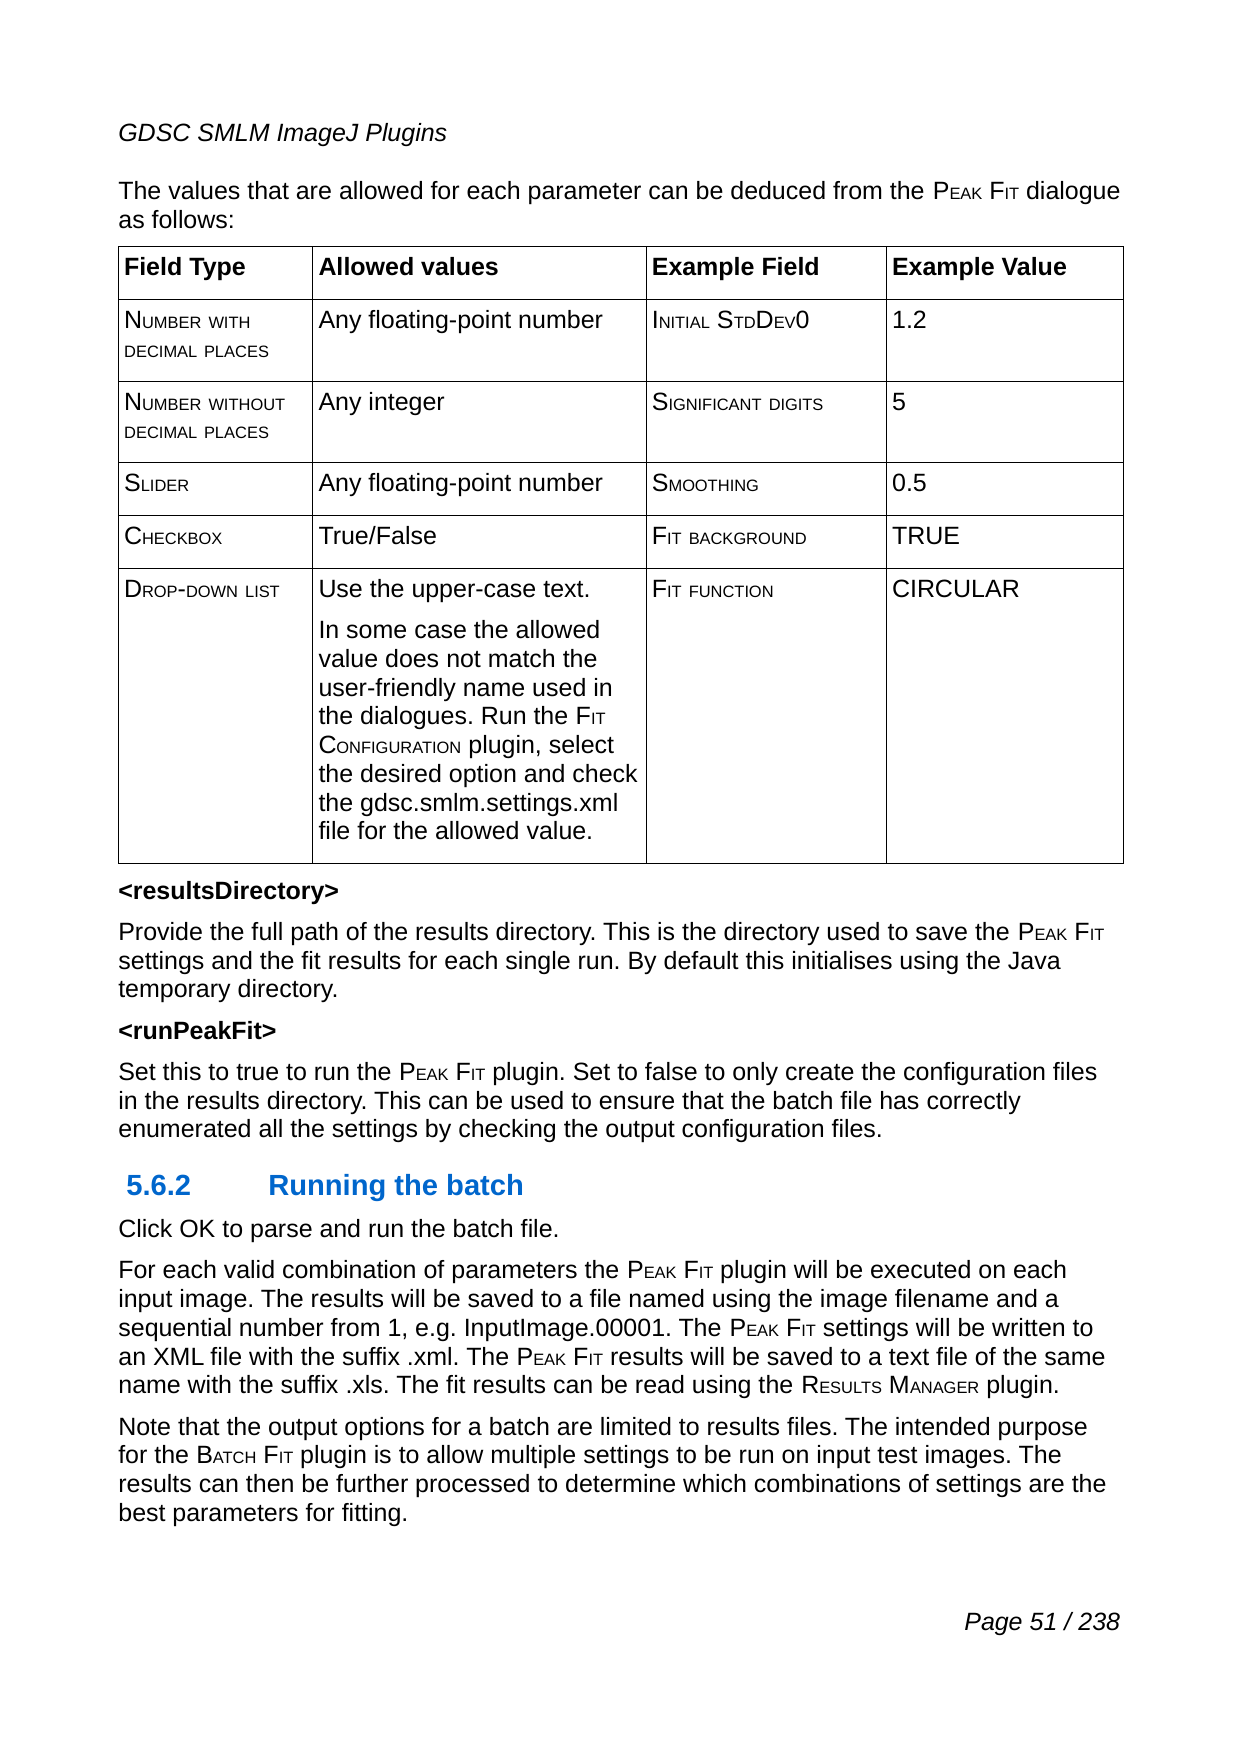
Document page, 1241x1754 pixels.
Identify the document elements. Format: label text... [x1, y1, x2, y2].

table_cell Fit background [647, 516, 886, 568]
table_cell Initial StdDev0 [647, 300, 886, 381]
table_cell Fit function [647, 569, 886, 863]
subtitle Running the batch [118, 1168, 1122, 1202]
table_cell Any floating-point number [313, 463, 646, 515]
table_cell Number without decimal places [119, 382, 312, 462]
table_cell TRUE [887, 516, 1123, 568]
text Click OK to parse and run the batch file. [118, 1214, 1122, 1243]
table_cell Any floating-point number [313, 300, 646, 381]
table_header Example Value [887, 247, 1123, 299]
table_cell Use the upper-case text. In some case the allowed value does not match the user-friendly name used in the dialogues. Run the Fit Configuration plugin, select the desired option and check the gdsc.smlm.settings.xml file for the allowed value. [313, 569, 646, 863]
table_cell Any integer [313, 382, 646, 462]
table_cell CIRCULAR [887, 569, 1123, 863]
table_header Allowed values [313, 247, 646, 299]
text <resultsDirectory> [118, 876, 1122, 904]
text For each valid combination of parameters the Peak Fit plugin will be executed on each input image. The results will be saved to a file named using the image filename and a sequential number from 1, e.g. InputImage.00001. The Peak Fit settings will be written to an XML file with the suffix .xml. The Peak Fit results will be saved to a text file of the same name with the suffix .xls. The fit results can be read using the Results Manager plugin. [118, 1255, 1122, 1399]
table_cell 5 [887, 382, 1123, 462]
table_cell Checkbox [119, 516, 312, 568]
text Provide the full path of the results directory. This is the directory used to save the Peak Fit settings and the fit results for each single run. By default this initialises using the Java temporary directory. [118, 917, 1122, 1003]
table_cell Drop-down list [119, 569, 312, 863]
table_cell Significant digits [647, 382, 886, 462]
table_header Example Field [647, 247, 886, 299]
text Note that the output options for a batch are limited to results files. The intended purpose for the Batch Fit plugin is to allow multiple settings to be run on input test images. The results can then be further processed to determine which combinations of settings are the best parameters for fitting. [118, 1412, 1122, 1527]
text The values that are allowed for each parameter can be deduced from the Peak Fit dialogue as follows: [118, 176, 1122, 234]
table_cell True/False [313, 516, 646, 568]
table_cell Number with decimal places [119, 300, 312, 381]
text Set this to true to run the Peak Fit plugin. Set to false to only create the configuration files in the results directory. This can be used to ensure that the batch file has correctly enumerated all the settings by checking the output configuration files. [118, 1057, 1122, 1143]
text <runPeakFit> [118, 1016, 1122, 1044]
table_cell Slider [119, 463, 312, 515]
table_cell Smoothing [647, 463, 886, 515]
table_header Field Type [119, 247, 312, 299]
table_cell 0.5 [887, 463, 1123, 515]
table_cell 1.2 [887, 300, 1123, 381]
